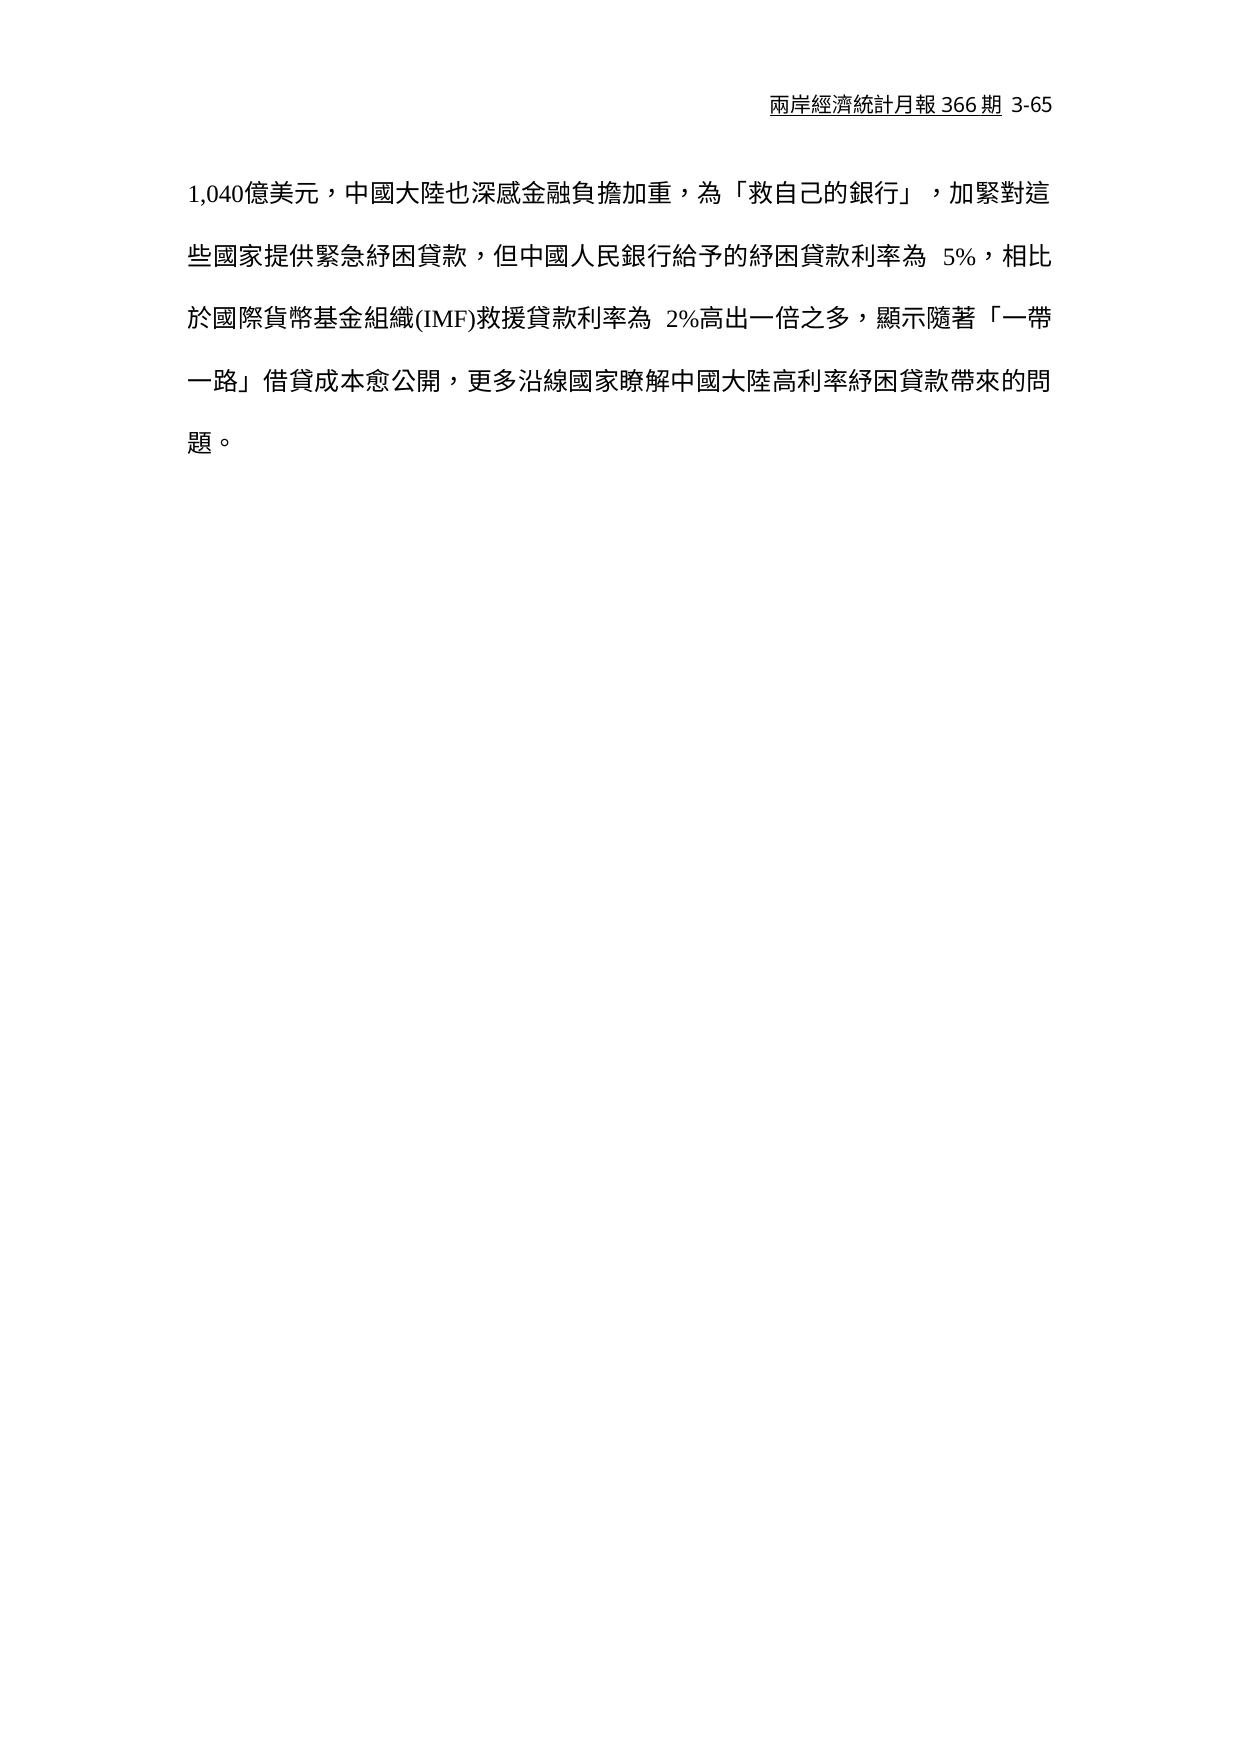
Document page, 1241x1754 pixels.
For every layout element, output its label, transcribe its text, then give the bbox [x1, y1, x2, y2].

text 1,040億美元，中國大陸也深感金融負擔加重，為「救自己的銀行」，加緊對這些國家提供緊急紓困貸款，但中國人民銀行給予的紓困貸款利率為 5%，相比於國際貨幣基金組織(IMF)救援貸款利率為 2%高出一倍之多，顯示隨著「一帶一路」借貸成本愈公開，更多沿線國家瞭解中國大陸高利率紓困貸款帶來的問題。 [187, 150, 1053, 462]
